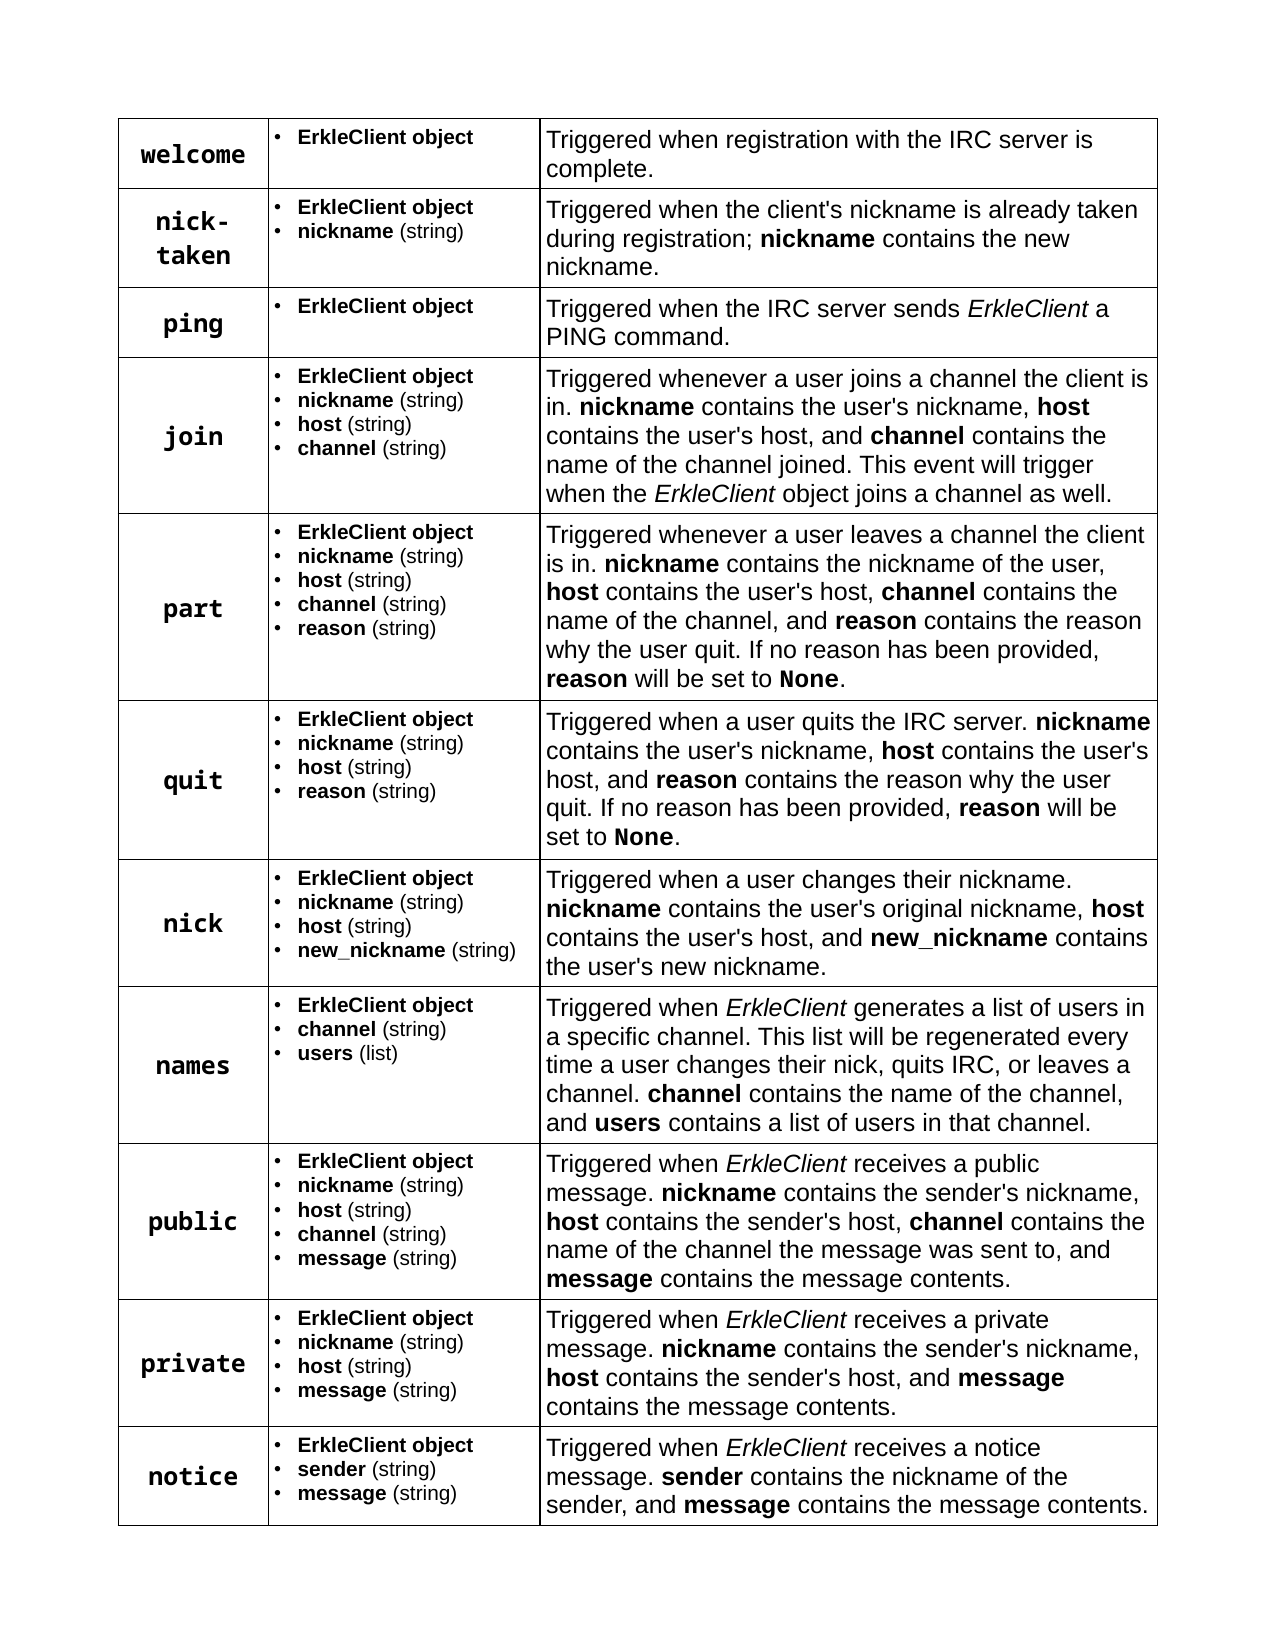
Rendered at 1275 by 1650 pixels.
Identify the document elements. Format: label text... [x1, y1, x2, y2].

table_cell ErkleClient object sender (string) message (string) [269, 1427, 539, 1525]
table_cell ping [119, 288, 268, 357]
table_cell Triggered when the client's nickname is already taken during registration; nickname contains the new nickname. [541, 189, 1157, 287]
table_cell ErkleClient object [269, 119, 539, 188]
table_cell welcome [119, 119, 268, 188]
table_cell public [119, 1144, 268, 1299]
table_cell ErkleClient object nickname (string) host (string) message (string) [269, 1300, 539, 1426]
table_cell Triggered whenever a user leaves a channel the client is in. nickname contains the nickname of the user, host contains the user's host, channel contains the name of the channel, and reason contains the reason why the user quit. If no reason has been provided, reason will be set to None. [541, 514, 1157, 700]
table_cell Triggered when ErkleClient receives a notice message. sender contains the nickname of the sender, and message contains the message contents. [541, 1427, 1157, 1525]
table_cell Triggered when registration with the IRC server is complete. [541, 119, 1157, 188]
table_cell Triggered when ErkleClient receives a public message. nickname contains the sender's nickname, host contains the sender's host, channel contains the name of the channel the message was sent to, and message contains the message contents. [541, 1144, 1157, 1299]
table_cell ErkleClient object nickname (string) host (string) reason (string) [269, 701, 539, 859]
table_cell Triggered when a user changes their nickname. nickname contains the user's original nickname, host contains the user's host, and new_nickname contains the user's new nickname. [541, 860, 1157, 986]
table_cell ErkleClient object channel (string) users (list) [269, 987, 539, 1142]
table_cell Triggered when the IRC server sends ErkleClient a PING command. [541, 288, 1157, 357]
table_cell nick-taken [119, 189, 268, 287]
table_cell ErkleClient object [269, 288, 539, 357]
table_cell ErkleClient object nickname (string) [269, 189, 539, 287]
table_cell names [119, 987, 268, 1142]
table_cell ErkleClient object nickname (string) host (string) channel (string) reason (string) [269, 514, 539, 700]
table_cell part [119, 514, 268, 700]
table_cell ErkleClient object nickname (string) host (string) channel (string) [269, 358, 539, 513]
table_cell ErkleClient object nickname (string) host (string) channel (string) message (string) [269, 1144, 539, 1299]
table_cell private [119, 1300, 268, 1426]
table_cell nick [119, 860, 268, 986]
table_cell Triggered when ErkleClient generates a list of users in a specific channel. This list will be regenerated every time a user changes their nick, quits IRC, or leaves a channel. channel contains the name of the channel, and users contains a list of users in that channel. [541, 987, 1157, 1142]
table_cell quit [119, 701, 268, 859]
table_cell Triggered when a user quits the IRC server. nickname contains the user's nickname, host contains the user's host, and reason contains the reason why the user quit. If no reason has been provided, reason will be set to None. [541, 701, 1157, 859]
table_cell join [119, 358, 268, 513]
table_cell Triggered when ErkleClient receives a private message. nickname contains the sender's nickname, host contains the sender's host, and message contains the message contents. [541, 1300, 1157, 1426]
table_cell notice [119, 1427, 268, 1525]
table_cell Triggered whenever a user joins a channel the client is in. nickname contains the user's nickname, host contains the user's host, and channel contains the name of the channel joined. This event will trigger when the ErkleClient object joins a channel as well. [541, 358, 1157, 513]
table_cell ErkleClient object nickname (string) host (string) new_nickname (string) [269, 860, 539, 986]
